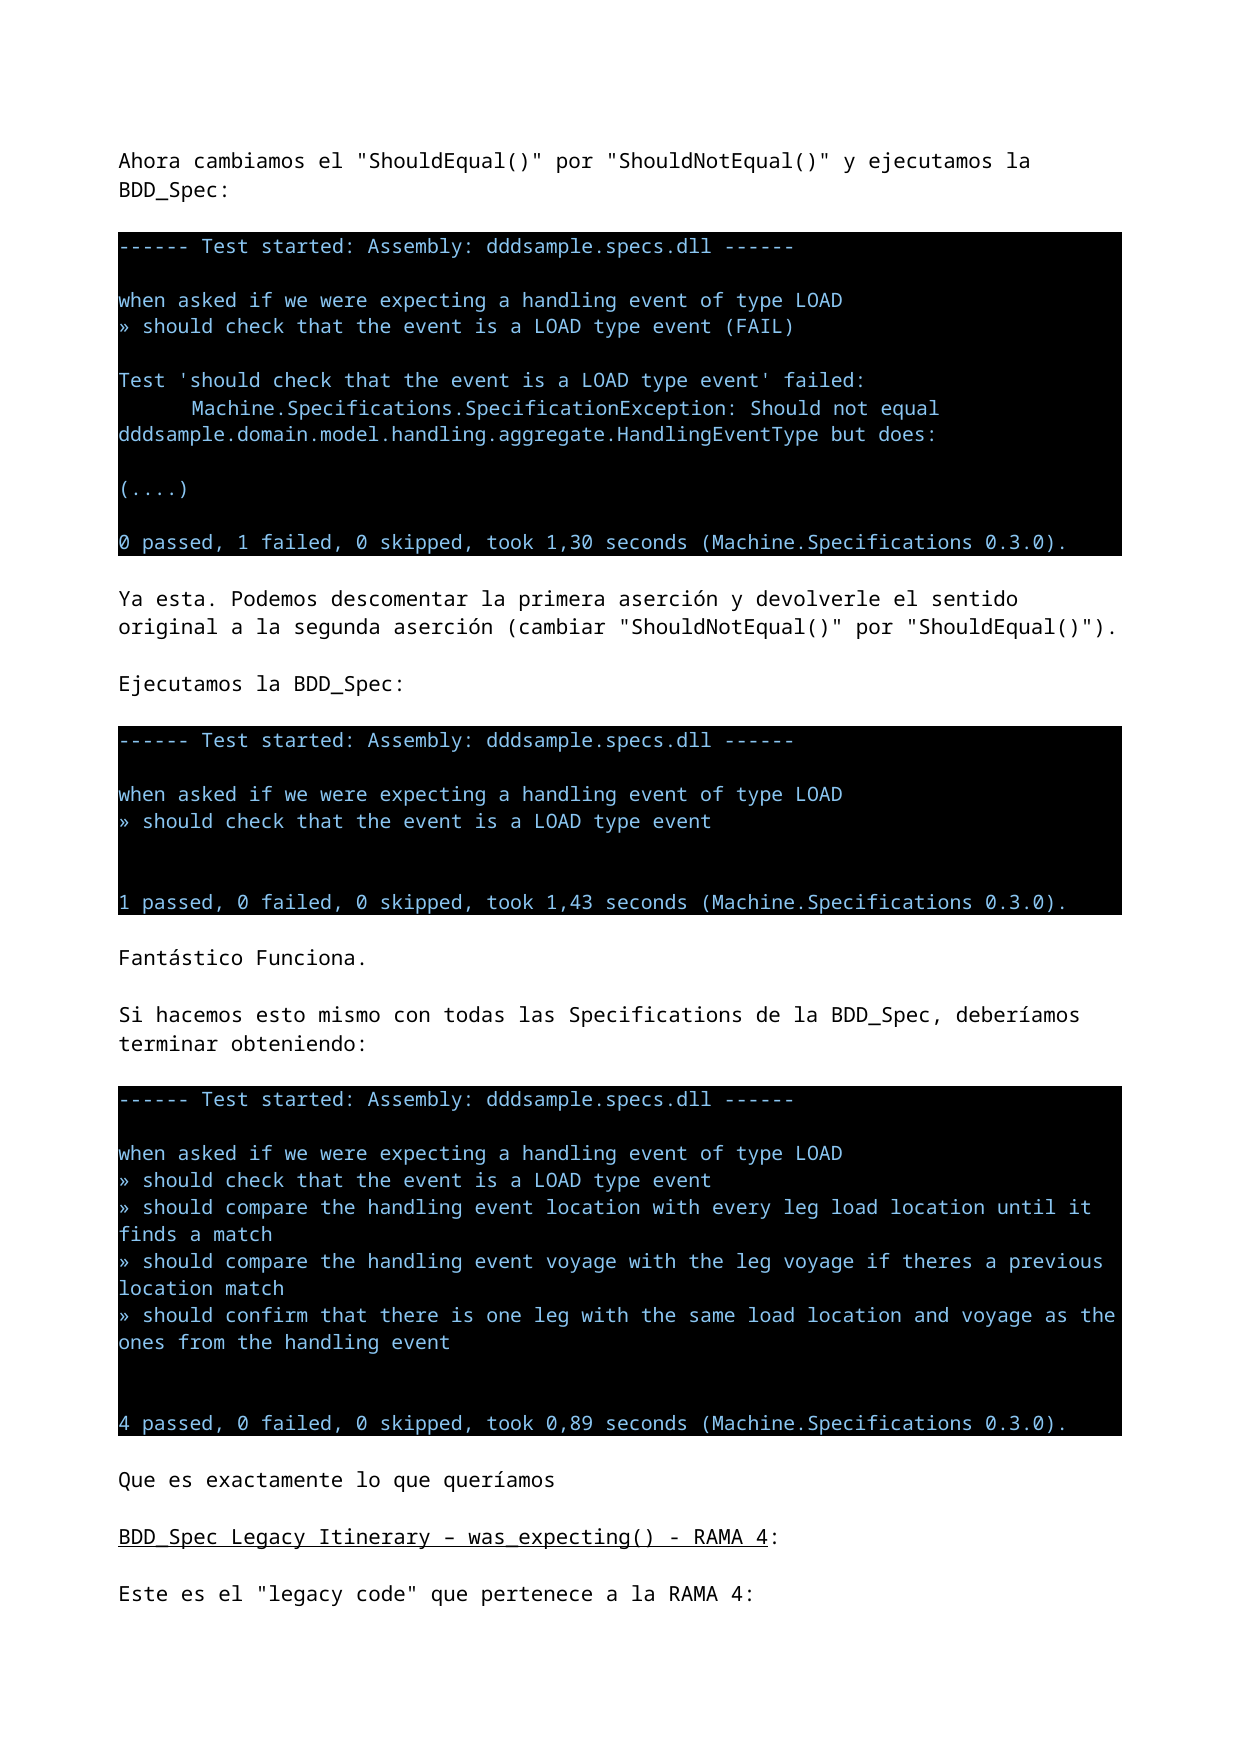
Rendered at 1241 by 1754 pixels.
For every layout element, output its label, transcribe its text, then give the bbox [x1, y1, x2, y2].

text Que es exactamente lo que queríamos [118, 1465, 1122, 1493]
text ------ Test started: Assembly: dddsample.specs.dll ------ [118, 232, 1122, 259]
text Test 'should check that the event is a LOAD type event' failed: [118, 367, 1122, 394]
text » should check that the event is a LOAD type event [118, 1167, 1122, 1194]
text » should compare the handling event location with every leg load location until it finds a match [118, 1194, 1122, 1248]
text when asked if we were expecting a handling event of type LOAD [118, 1140, 1122, 1167]
text when asked if we were expecting a handling event of type LOAD [118, 286, 1122, 313]
text 4 passed, 0 failed, 0 skipped, took 0,89 seconds (Machine.Specifications 0.3.0). [118, 1409, 1122, 1436]
text Este es el "legacy code" que pertenece a la RAMA 4: [118, 1579, 1122, 1607]
text Ya esta. Podemos descomentar la primera aserción y devolverle el sentido original a la segunda aserción (cambiar "ShouldNotEqual()" por "ShouldEqual()"). [118, 584, 1122, 641]
text ------ Test started: Assembly: dddsample.specs.dll ------ [118, 1086, 1122, 1113]
text Si hacemos esto mismo con todas las Specifications de la BDD_Spec, deberíamos terminar obteniendo: [118, 1000, 1122, 1057]
text ------ Test started: Assembly: dddsample.specs.dll ------ [118, 726, 1122, 753]
text » should compare the handling event voyage with the leg voyage if theres a previous location match [118, 1248, 1122, 1302]
text 1 passed, 0 failed, 0 skipped, took 1,43 seconds (Machine.Specifications 0.3.0). [118, 888, 1122, 915]
text BDD_Spec Legacy Itinerary – was_expecting() - RAMA 4: [118, 1522, 1122, 1550]
text Ejecutamos la BDD_Spec: [118, 669, 1122, 698]
text when asked if we were expecting a handling event of type LOAD [118, 780, 1122, 807]
text (....) [118, 475, 1122, 502]
text Ahora cambiamos el "ShouldEqual()" por "ShouldNotEqual()" y ejecutamos la BDD_Spec: [118, 147, 1122, 203]
text » should check that the event is a LOAD type event [118, 807, 1122, 834]
text Machine.Specifications.SpecificationException: Should not equal dddsample.domain.model.handling.aggregate.HandlingEventType but does: [118, 394, 1122, 448]
text » should check that the event is a LOAD type event (FAIL) [118, 313, 1122, 340]
text » should confirm that there is one leg with the same load location and voyage as the ones from the handling event [118, 1302, 1122, 1356]
text 0 passed, 1 failed, 0 skipped, took 1,30 seconds (Machine.Specifications 0.3.0). [118, 529, 1122, 556]
text Fantástico Funciona. [118, 943, 1122, 972]
